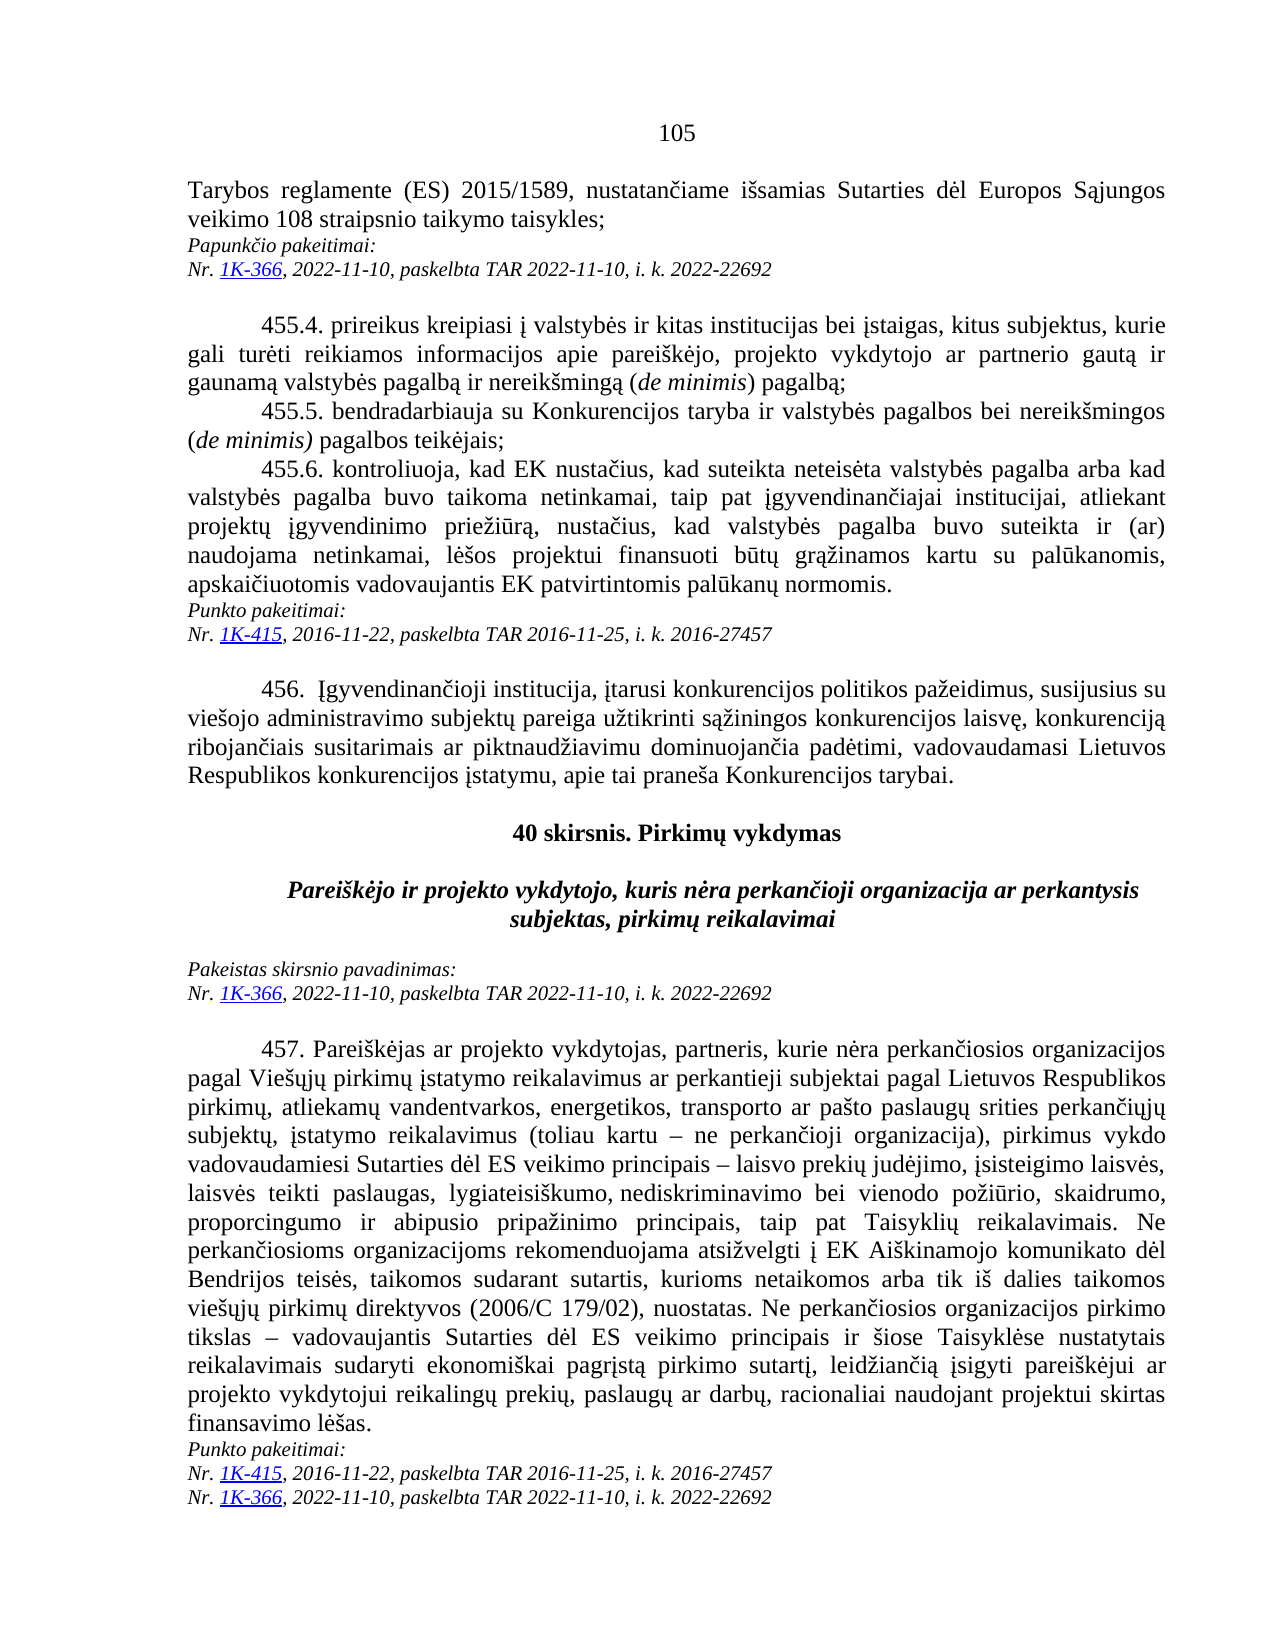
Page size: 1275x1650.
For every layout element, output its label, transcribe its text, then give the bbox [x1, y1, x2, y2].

text 455.5. bendradarbiauja su Konkurencijos taryba ir valstybės pagalbos bei nereikšmingos (de minimis) pagalbos teikėjais; [187, 396, 1167, 454]
text 456. Įgyvendinančioji institucija, įtarusi konkurencijos politikos pažeidimus, susijusius su viešojo administravimo subjektų pareiga užtikrinti sąžiningos konkurencijos laisvę, konkurenciją ribojančiais susitarimais ar piktnaudžiavimu dominuojančia padėtimi, vadovaudamasi Lietuvos Respublikos konkurencijos įstatymu, apie tai praneša Konkurencijos tarybai. [187, 674, 1167, 789]
subtitle Pareiškėjo ir projekto vykdytojo, kuris nėra perkančioji organizacija ar perkantysis subjektas, pirkimų reikalavimai [187, 876, 1167, 933]
text Nr. 1K-366, 2022-11-10, paskelbta TAR 2022-11-10, i. k. 2022-22692 [187, 257, 1167, 281]
text Nr. 1K-415, 2016-11-22, paskelbta TAR 2016-11-25, i. k. 2016-27457 [187, 1461, 1167, 1485]
text Nr. 1K-366, 2022-11-10, paskelbta TAR 2022-11-10, i. k. 2022-22692 [187, 981, 1167, 1005]
text Punkto pakeitimai: [187, 1437, 1167, 1461]
text 455.6. kontroliuoja, kad EK nustačius, kad suteikta neteisėta valstybės pagalba arba kad valstybės pagalba buvo taikoma netinkamai, taip pat įgyvendinančiajai institucijai, atliekant projektų įgyvendinimo priežiūrą, nustačius, kad valstybės pagalba buvo suteikta ir (ar) naudojama netinkamai, lėšos projektui finansuoti būtų grąžinamos kartu su palūkanomis, apskaičiuotomis vadovaujantis EK patvirtintomis palūkanų normomis. [187, 454, 1167, 597]
text 455.4. prireikus kreipiasi į valstybės ir kitas institucijas bei įstaigas, kitus subjektus, kurie gali turėti reikiamos informacijos apie pareiškėjo, projekto vykdytojo ar partnerio gautą ir gaunamą valstybės pagalbą ir nereikšmingą (de minimis) pagalbą; [187, 310, 1167, 396]
subtitle 40 skirsnis. Pirkimų vykdymas [246, 818, 1107, 847]
text Tarybos reglamente (ES) 2015/1589, nustatančiame išsamias Sutarties dėl Europos Sąjungos veikimo 108 straipsnio taikymo taisykles; [187, 176, 1167, 233]
text Nr. 1K-366, 2022-11-10, paskelbta TAR 2022-11-10, i. k. 2022-22692 [187, 1485, 1167, 1509]
text Punkto pakeitimai: [187, 597, 1167, 622]
text 457. Pareiškėjas ar projekto vykdytojas, partneris, kurie nėra perkančiosios organizacijos pagal Viešųjų pirkimų įstatymo reikalavimus ar perkantieji subjektai pagal Lietuvos Respublikos pirkimų, atliekamų vandentvarkos, energetikos, transporto ar pašto paslaugų srities perkančiųjų subjektų, įstatymo reikalavimus (toliau kartu – ne perkančioji organizacija), pirkimus vykdo vadovaudamiesi Sutarties dėl ES veikimo principais – laisvo prekių judėjimo, įsisteigimo laisvės, laisvės teikti paslaugas, lygiateisiškumo, nediskriminavimo bei vienodo požiūrio, skaidrumo, proporcingumo ir abipusio pripažinimo principais, taip pat Taisyklių reikalavimais. Ne perkančiosioms organizacijoms rekomenduojama atsižvelgti į EK Aiškinamojo komunikato dėl Bendrijos teisės, taikomos sudarant sutartis, kurioms netaikomos arba tik iš dalies taikomos viešųjų pirkimų direktyvos (2006/C 179/02), nuostatas. Ne perkančiosios organizacijos pirkimo tikslas – vadovaujantis Sutarties dėl ES veikimo principais ir šiose Taisyklėse nustatytais reikalavimais sudaryti ekonomiškai pagrįstą pirkimo sutartį, leidžiančią įsigyti pareiškėjui ar projekto vykdytojui reikalingų prekių, paslaugų ar darbų, racionaliai naudojant projektui skirtas finansavimo lėšas. [187, 1034, 1167, 1437]
text Pakeistas skirsnio pavadinimas: [187, 957, 1167, 981]
text Nr. 1K-415, 2016-11-22, paskelbta TAR 2016-11-25, i. k. 2016-27457 [187, 622, 1167, 646]
text Papunkčio pakeitimai: [187, 233, 1167, 257]
